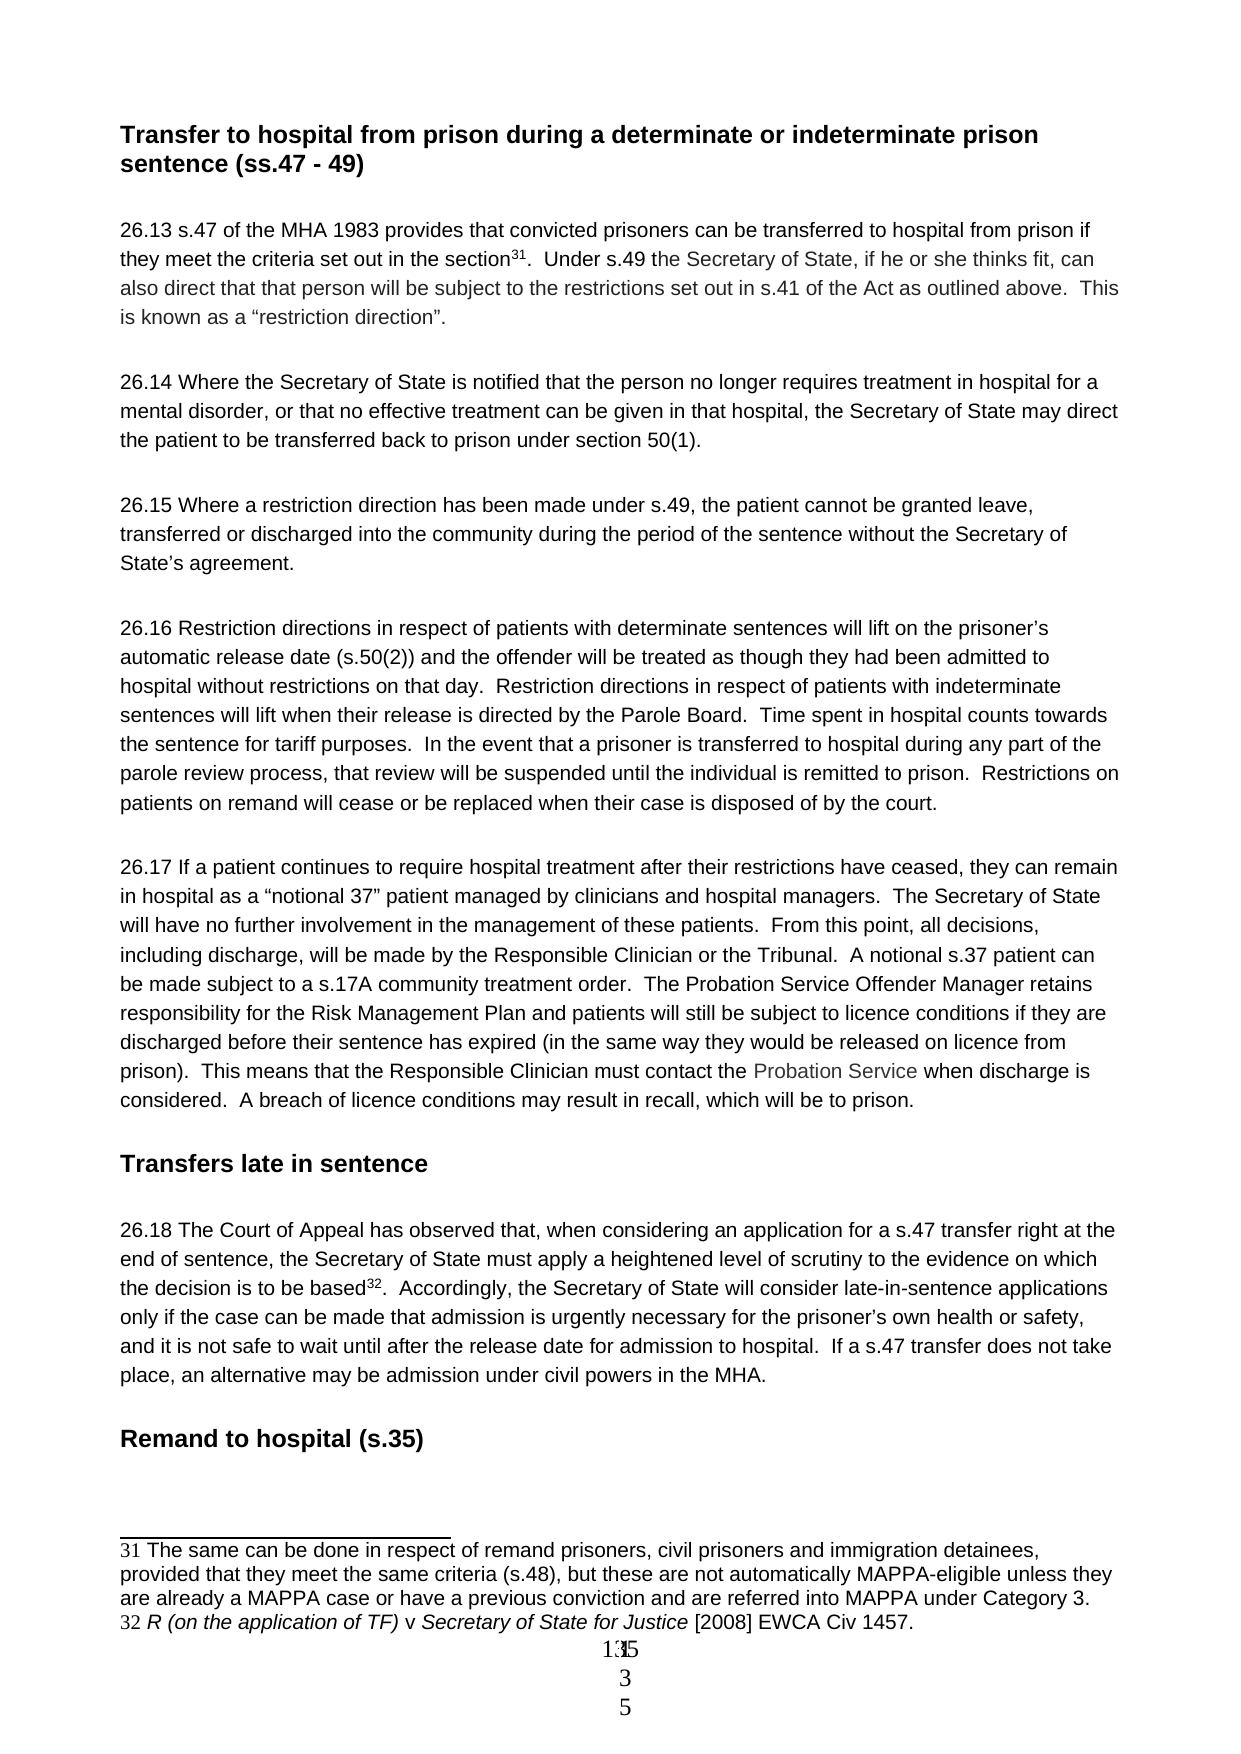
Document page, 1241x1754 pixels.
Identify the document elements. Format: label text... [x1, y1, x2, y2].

text 26.14 Where the Secretary of State is notified that the person no longer requires treatment in hospital for a mental disorder, or that no effective treatment can be given in that hospital, the Secretary of State may direct the patient to be transferred back to prison under section 50(1). [120, 366, 1120, 453]
text 26.15 Where a restriction direction has been made under s.49, the patient cannot be granted leave, transferred or discharged into the community during the period of the sentence without the Secretary of State’s agreement. [120, 489, 1120, 576]
text Transfers late in sentence [120, 1149, 1120, 1178]
text 26.17 If a patient continues to require hospital treatment after their restrictions have ceased, they can remain in hospital as a “notional 37” patient managed by clinicians and hospital managers. The Secretary of State will have no further involvement in the management of these patients. From this point, all decisions, including discharge, will be made by the Responsible Clinician or the Tribunal. A notional s.37 patient can be made subject to a s.17A community treatment order. The Probation Service Offender Manager retains responsibility for the Risk Management Plan and patients will still be subject to licence conditions if they are discharged before their sentence has expired (in the same way they would be released on licence from prison). This means that the Responsible Clinician must contact the Probation Service when discharge is considered. A breach of licence conditions may result in recall, which will be to prison. [120, 851, 1120, 1114]
text R (on the application of TF) v Secretary of State for Justice [2008] EWCA Civ 1457. [120, 1610, 1120, 1634]
text Transfer to hospital from prison during a determinate or indeterminate prison sentence (ss.47 - 49) [120, 120, 1120, 178]
text 26.13 s.47 of the MHA 1983 provides that convicted prisoners can be transferred to hospital from prison if they meet the criteria set out in the section. Under s.49 the Secretary of State, if he or she thinks fit, can also direct that that person will be subject to the restrictions set out in s.41 of the Act as outlined above. This is known as a “restriction direction”. [120, 214, 1120, 330]
text The same can be done in respect of remand prisoners, civil prisoners and immigration detainees, provided that they meet the same criteria (s.48), but these are not automatically MAPPA-eligible unless they are already a MAPPA case or have a previous conviction and are referred into MAPPA under Category 3. [120, 1538, 1120, 1610]
text 26.16 Restriction directions in respect of patients with determinate sentences will lift on the prisoner’s automatic release date (s.50(2)) and the offender will be treated as though they had been admitted to hospital without restrictions on that day. Restriction directions in respect of patients with indeterminate sentences will lift when their release is directed by the Parole Board. Time spent in hospital counts towards the sentence for tariff purposes. In the event that a prisoner is transferred to hospital during any part of the parole review process, that review will be suspended until the individual is remitted to prison. Restrictions on patients on remand will cease or be replaced when their case is disposed of by the court. [120, 612, 1120, 816]
text 26.18 The Court of Appeal has observed that, when considering an application for a s.47 transfer right at the end of sentence, the Secretary of State must apply a heightened level of scrutiny to the evidence on which the decision is to be based. Accordingly, the Secretary of State will consider late-in-sentence applications only if the case can be made that admission is urgently necessary for the prisoner’s own health or safety, and it is not safe to wait until after the release date for admission to hospital. If a s.47 transfer does not take place, an alternative may be admission under civil powers in the MHA. [120, 1214, 1120, 1389]
text Remand to hospital (s.35) [120, 1424, 1120, 1453]
